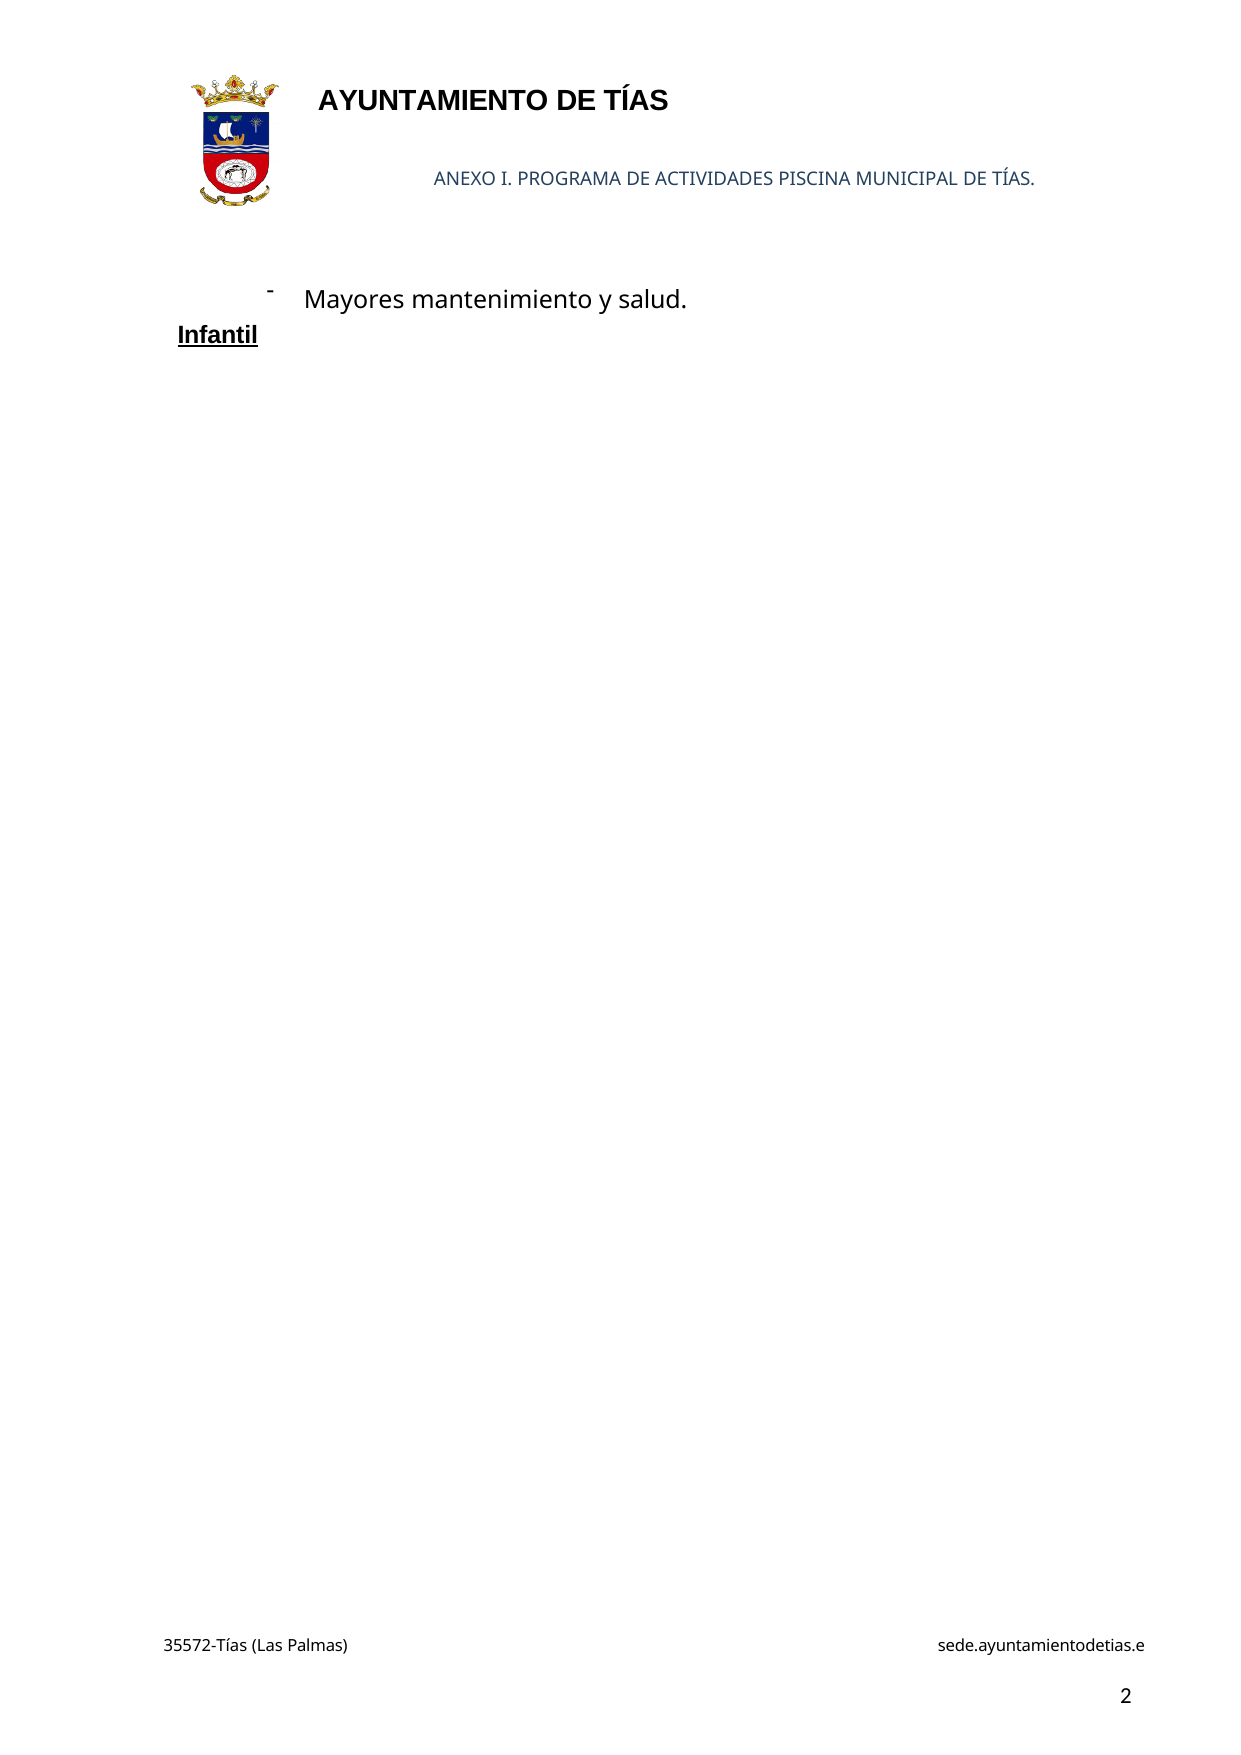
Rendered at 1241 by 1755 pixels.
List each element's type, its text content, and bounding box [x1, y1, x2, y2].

text Infantil [177, 321, 274, 349]
subtitle Mayores mantenimiento y salud. [303, 281, 1152, 316]
list ​ [148, 272, 274, 306]
